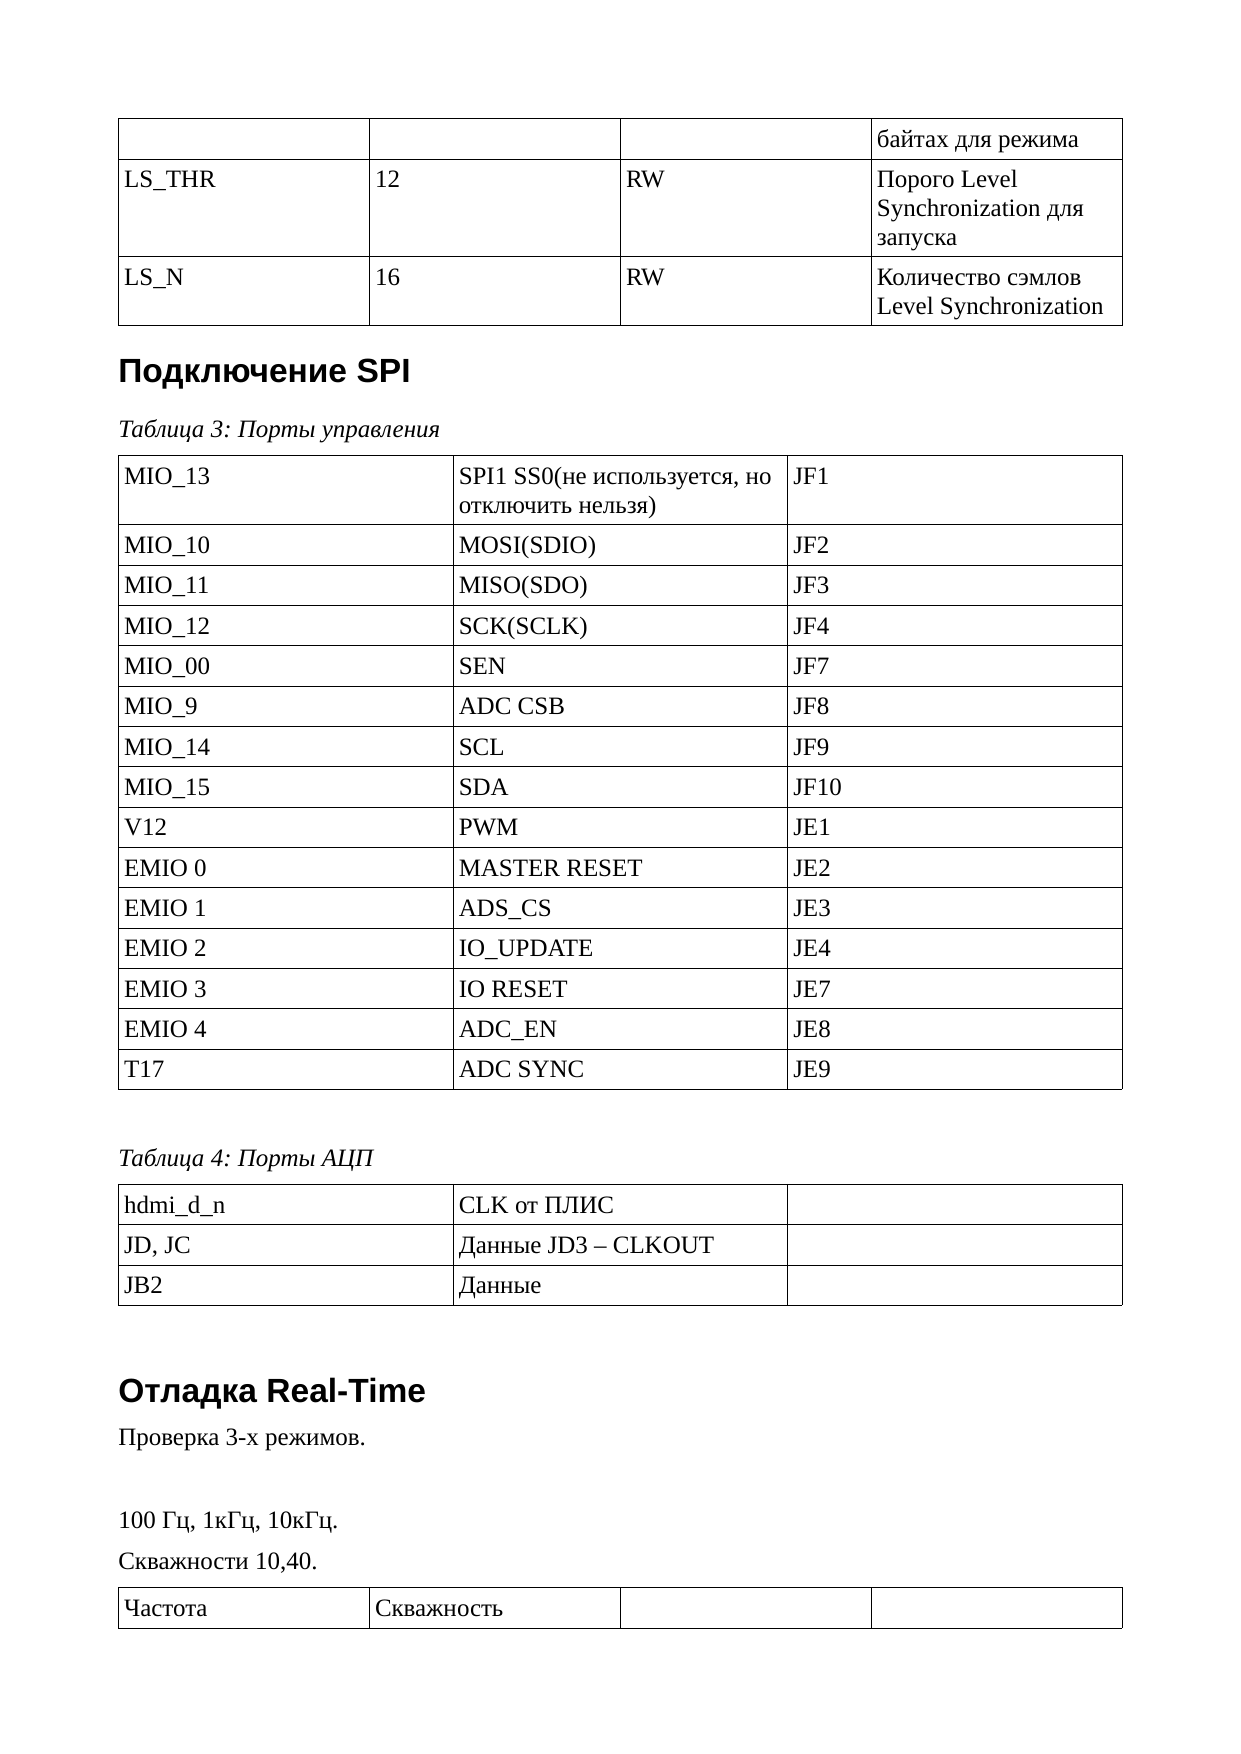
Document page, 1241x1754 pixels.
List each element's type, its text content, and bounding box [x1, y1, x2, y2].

table_cell MIO_10 [119, 525, 453, 565]
table_cell MIO_00 [119, 646, 453, 686]
table_cell JF9 [788, 727, 1122, 766]
table_cell JF3 [788, 566, 1122, 605]
table_cell MIO_11 [119, 566, 453, 605]
table_cell MIO_9 [119, 687, 453, 726]
table_cell JE4 [788, 929, 1122, 968]
table_cell JF7 [788, 646, 1122, 686]
table_cell 12 [370, 160, 620, 256]
table_cell MIO_12 [119, 606, 453, 645]
table_cell Данные JD3 – CLKOUT [454, 1225, 787, 1264]
table_cell Порого Level Synchronization для запуска [872, 160, 1122, 256]
table_header [621, 1588, 871, 1628]
table_cell RW [621, 160, 871, 256]
table_cell Данные [454, 1266, 787, 1305]
table_header [872, 1588, 1122, 1628]
table_cell JE1 [788, 808, 1122, 847]
text Проверка 3-х режимов. [118, 1422, 1122, 1451]
table_cell MISO(SDO) [454, 566, 787, 605]
table_cell EMIO 1 [119, 888, 453, 927]
table_cell SCL [454, 727, 787, 766]
table_cell JE3 [788, 888, 1122, 927]
table_cell [621, 119, 871, 158]
table_cell MASTER RESET [454, 848, 787, 887]
table_cell SEN [454, 646, 787, 686]
table_cell JB2 [119, 1266, 453, 1305]
table_cell байтах для режима [872, 119, 1122, 158]
table_cell SCK(SCLK) [454, 606, 787, 645]
table_header Скважность [370, 1588, 620, 1628]
table_cell JD, JC [119, 1225, 453, 1264]
table_cell JF4 [788, 606, 1122, 645]
text Таблица 3: Порты управления [118, 414, 1122, 443]
table_cell PWM [454, 808, 787, 847]
table_cell IO RESET [454, 969, 787, 1008]
table_cell MIO_14 [119, 727, 453, 766]
table_header CLK от ПЛИС [454, 1185, 787, 1224]
table_cell SDA [454, 767, 787, 807]
table_cell MIO_15 [119, 767, 453, 807]
table_header [788, 1185, 1122, 1224]
table_cell ADC_EN [454, 1009, 787, 1048]
table_cell IO_UPDATE [454, 929, 787, 968]
table_cell RW [621, 257, 871, 325]
subtitle Отладка Real-Time [118, 1371, 1122, 1410]
table_cell JE9 [788, 1050, 1122, 1089]
table_cell JF2 [788, 525, 1122, 565]
table_cell ADC CSB [454, 687, 787, 726]
table_cell LS_N [119, 257, 369, 325]
table_cell Количество сэмлов Level Synchronization [872, 257, 1122, 325]
table_cell JF10 [788, 767, 1122, 807]
table_cell ADS_CS [454, 888, 787, 927]
table_cell JE8 [788, 1009, 1122, 1048]
table_cell EMIO 2 [119, 929, 453, 968]
table_cell [370, 119, 620, 158]
text Скважности 10,40. [118, 1546, 1122, 1575]
table_header hdmi_d_n [119, 1185, 453, 1224]
table_cell JF8 [788, 687, 1122, 726]
table_cell MOSI(SDIO) [454, 525, 787, 565]
table_header JF1 [788, 456, 1122, 524]
subtitle Подключение SPI [118, 350, 1122, 389]
table_cell LS_THR [119, 160, 369, 256]
table_cell [119, 119, 369, 158]
text 100 Гц, 1кГц, 10кГц. [118, 1505, 1122, 1533]
table_header MIO_13 [119, 456, 453, 524]
table_cell V12 [119, 808, 453, 847]
text Таблица 4: Порты АЦП [118, 1143, 1122, 1171]
table_cell JE2 [788, 848, 1122, 887]
table_cell [788, 1225, 1122, 1264]
table_cell ADC SYNC [454, 1050, 787, 1089]
table_header SPI1 SS0(не используется, но отключить нельзя) [454, 456, 787, 524]
table_cell [788, 1266, 1122, 1305]
table_cell EMIO 3 [119, 969, 453, 1008]
table_cell EMIO 4 [119, 1009, 453, 1048]
table_cell T17 [119, 1050, 453, 1089]
table_cell JE7 [788, 969, 1122, 1008]
table_cell EMIO 0 [119, 848, 453, 887]
table_cell 16 [370, 257, 620, 325]
table_header Частота [119, 1588, 369, 1628]
